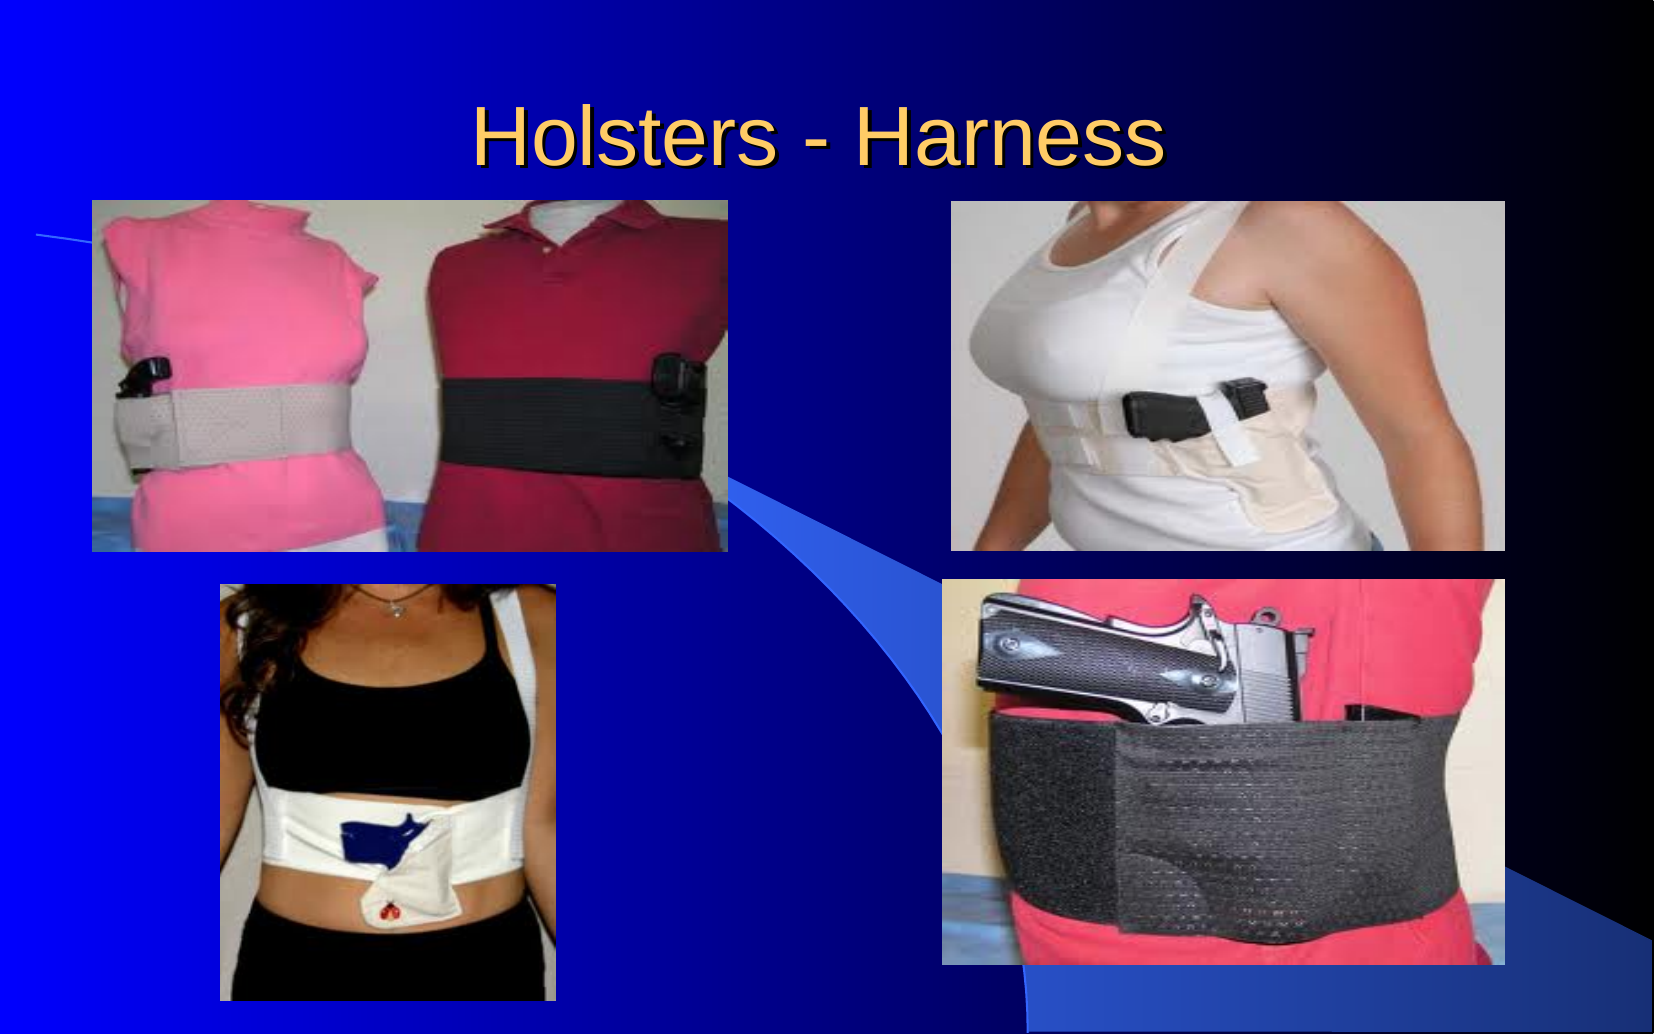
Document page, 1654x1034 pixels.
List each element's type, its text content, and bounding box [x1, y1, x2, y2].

picture [951, 201, 1505, 552]
picture [942, 579, 1505, 965]
picture [220, 584, 556, 1001]
picture [92, 200, 728, 552]
title Holsters - Harness [117, 68, 1522, 190]
